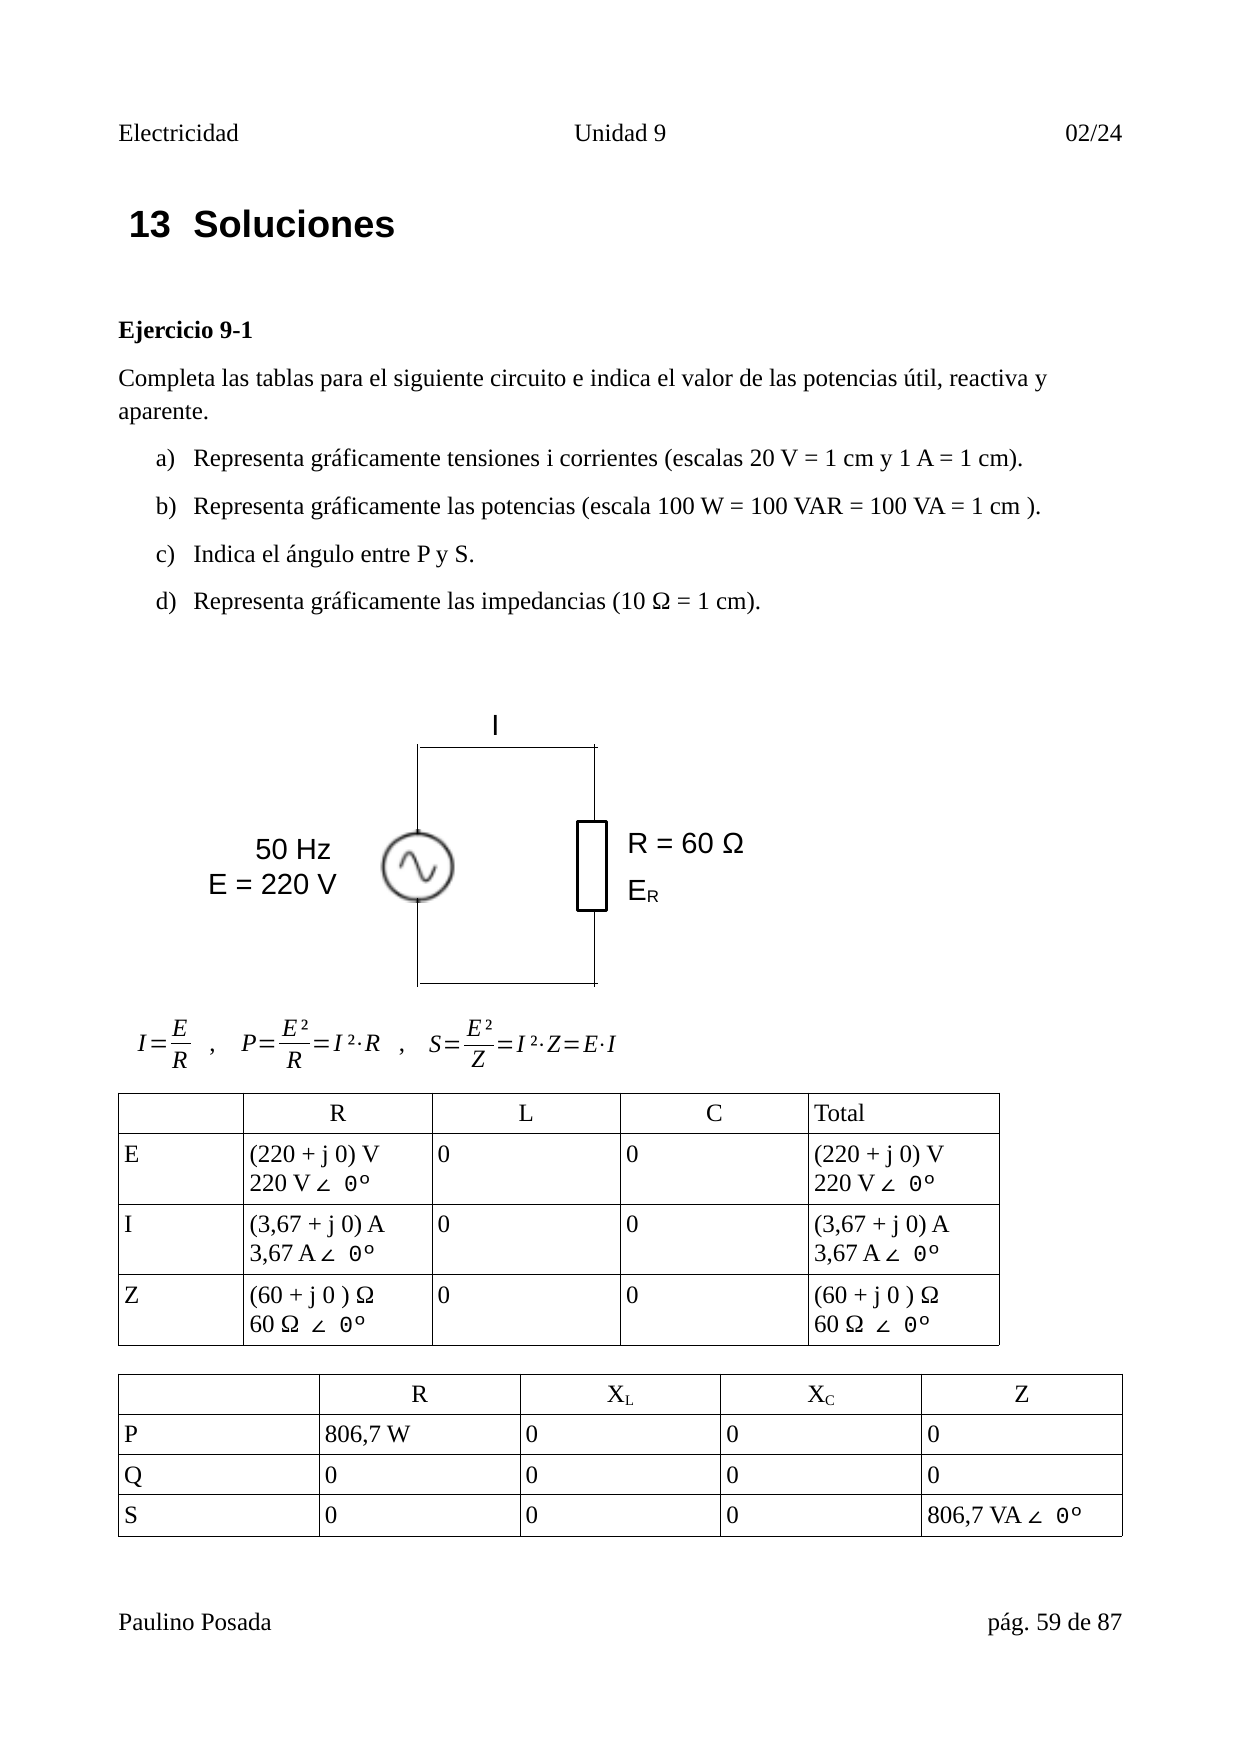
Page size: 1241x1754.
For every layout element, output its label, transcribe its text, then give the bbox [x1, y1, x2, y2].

table_cell 0 [621, 1134, 808, 1203]
table_cell 806,7 W [320, 1415, 520, 1454]
table_cell 0 [433, 1134, 620, 1203]
table_cell 0 [521, 1415, 720, 1454]
table_cell 0 [721, 1415, 921, 1454]
table_header R [244, 1094, 432, 1133]
table_header [119, 1094, 243, 1133]
table_header XL [521, 1375, 720, 1414]
table_cell E [119, 1134, 243, 1203]
list Indica el ángulo entre P y S. [156, 539, 1122, 567]
table_cell 0 [621, 1205, 808, 1274]
table_header R [320, 1375, 520, 1414]
table_cell 0 [621, 1275, 808, 1344]
table_header L [433, 1094, 620, 1133]
text Ejercicio 9-1 [118, 315, 1122, 344]
text Completa las tablas para el siguiente circuito e indica el valor de las potencias útil, reactiva y aparente. [118, 363, 1122, 424]
table_cell 0 [922, 1415, 1122, 1454]
table_cell 0 [521, 1455, 720, 1494]
list Representa gráficamente las impedancias (10 Ω = 1 cm). [156, 586, 1122, 615]
table_cell I [119, 1205, 243, 1274]
table_cell 806,7 VA ∠ 0º [922, 1495, 1122, 1536]
table_header Total [809, 1094, 999, 1133]
table_cell 0 [320, 1495, 520, 1536]
table_cell 0 [721, 1495, 921, 1536]
list Representa gráficamente las potencias (escala 100 W = 100 VAR = 100 VA = 1 cm ). [156, 491, 1122, 520]
table_cell Z [119, 1275, 243, 1344]
table_header C [621, 1094, 808, 1133]
picture [379, 829, 457, 903]
table_cell 0 [433, 1275, 620, 1344]
table_cell 0 [922, 1455, 1122, 1494]
table_cell 0 [320, 1455, 520, 1494]
table_header [119, 1375, 319, 1414]
list Representa gráficamente tensiones i corrientes (escalas 20 V = 1 cm y 1 A = 1 cm). [156, 443, 1122, 472]
table_cell Q [119, 1455, 319, 1494]
table_cell (220 + j 0) V 220 V ∠ 0º [809, 1134, 999, 1203]
table_cell (60 + j 0 ) Ω 60 Ω ∠ 0º [809, 1275, 999, 1344]
table_cell (220 + j 0) V 220 V ∠ 0º [244, 1134, 432, 1203]
table_cell 0 [521, 1495, 720, 1536]
table_cell (60 + j 0 ) Ω 60 Ω ∠ 0º [244, 1275, 432, 1344]
text , , [118, 1015, 1122, 1074]
table_header Z [922, 1375, 1122, 1414]
table_cell 0 [721, 1455, 921, 1494]
subtitle Soluciones [118, 201, 1122, 245]
table_cell 0 [433, 1205, 620, 1274]
table_cell (3,67 + j 0) A 3,67 A ∠ 0º [244, 1205, 432, 1274]
table_cell P [119, 1415, 319, 1454]
table_header XC [721, 1375, 921, 1414]
table_cell S [119, 1495, 319, 1536]
table_cell (3,67 + j 0) A 3,67 A ∠ 0º [809, 1205, 999, 1274]
